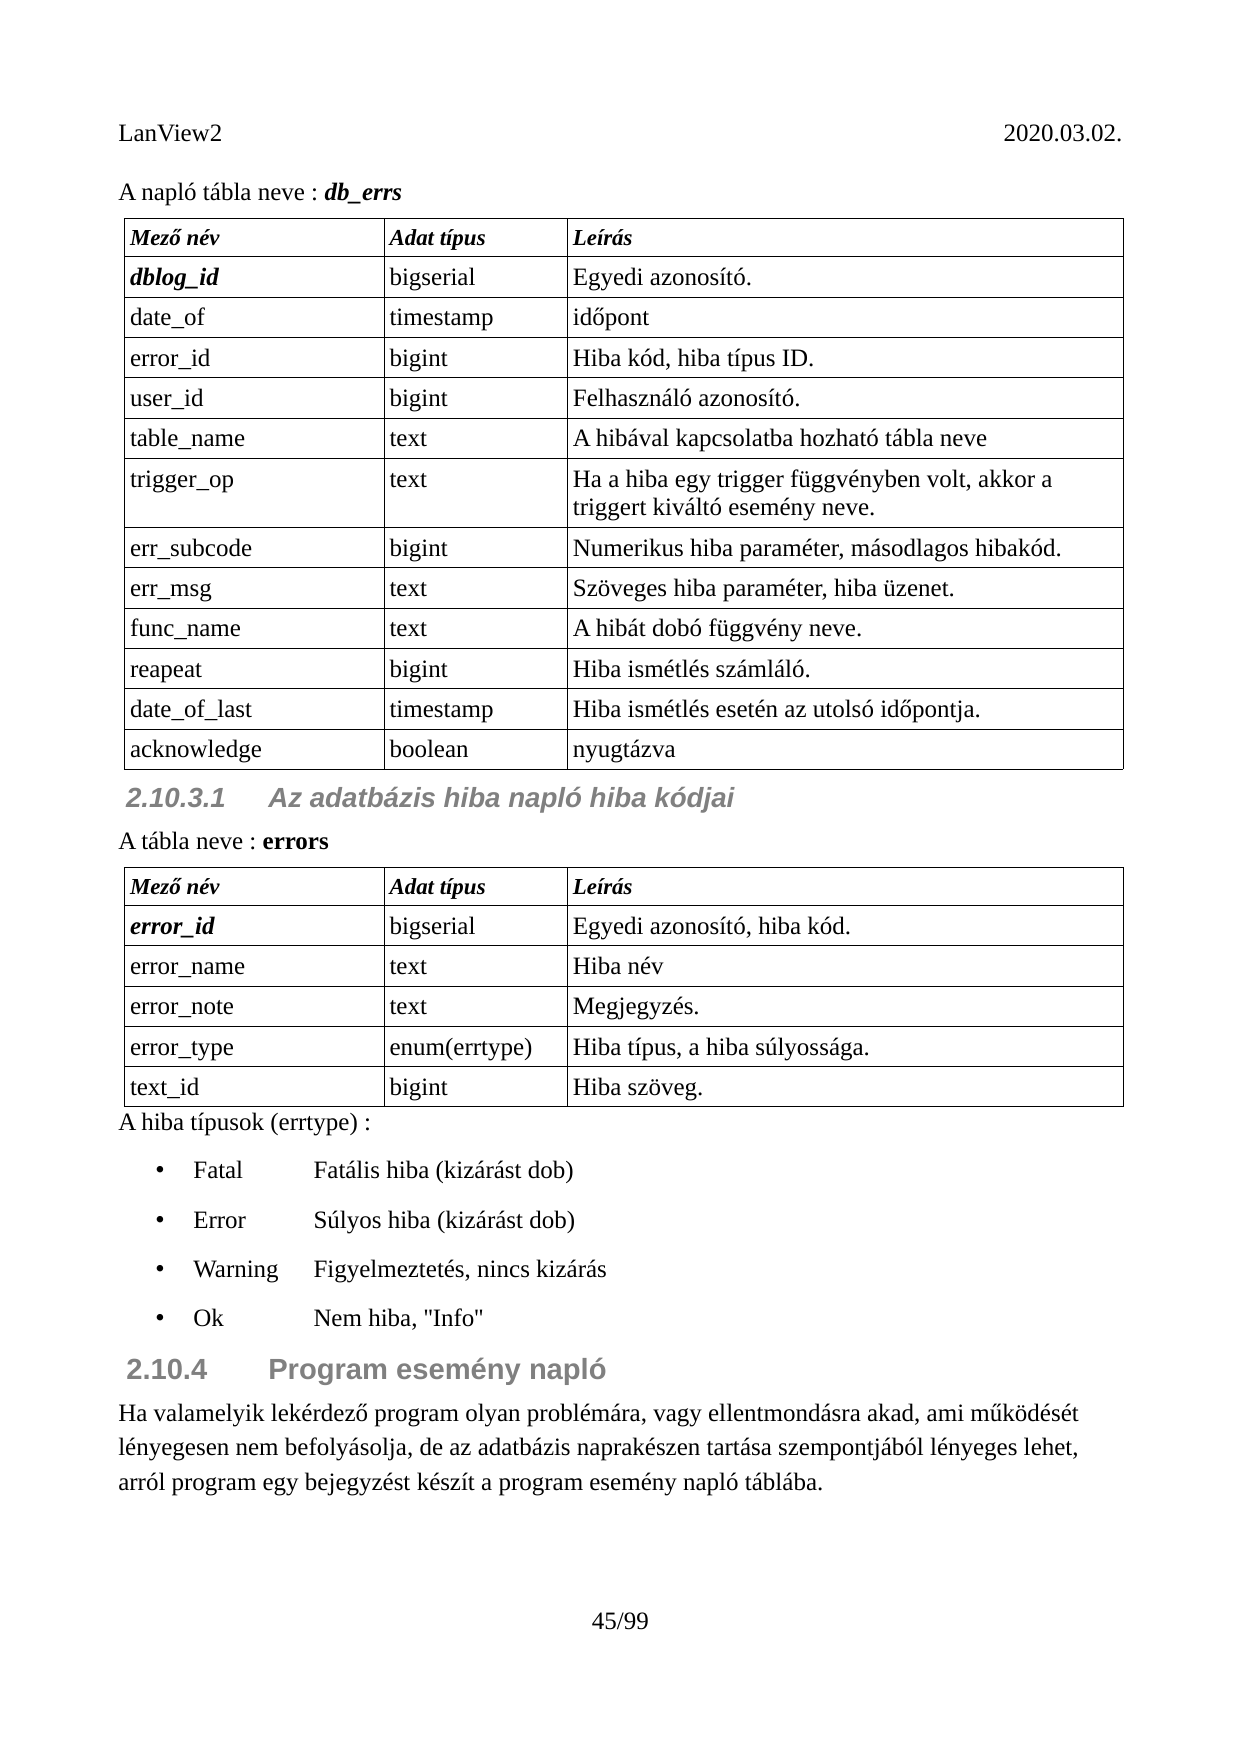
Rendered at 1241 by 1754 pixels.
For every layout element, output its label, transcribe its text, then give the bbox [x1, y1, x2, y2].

subtitle Az adatbázis hiba napló hiba kódjai [118, 781, 1122, 813]
table_cell timestamp [385, 298, 567, 337]
table_cell text_id [125, 1067, 384, 1106]
table_cell text [385, 946, 567, 986]
table_cell trigger_op [125, 459, 384, 527]
table_cell bigint [385, 378, 567, 417]
table_cell date_of_last [125, 689, 384, 728]
table_cell date_of [125, 298, 384, 337]
table_cell Hiba kód, hiba típus ID. [568, 338, 1123, 377]
table_cell error_type [125, 1027, 384, 1066]
table_cell Hiba ismétlés számláló. [568, 649, 1123, 688]
table_cell bigint [385, 528, 567, 567]
text A napló tábla neve : db_errs [118, 177, 1122, 206]
table_header Leírás [568, 868, 1123, 905]
table_cell acknowledge [125, 730, 384, 769]
table_header Leírás [568, 219, 1123, 256]
table_cell Felhasználó azonosító. [568, 378, 1123, 417]
table_cell text [385, 609, 567, 648]
table_cell Hiba típus, a hiba súlyossága. [568, 1027, 1123, 1066]
table_cell Hiba szöveg. [568, 1067, 1123, 1106]
table_cell user_id [125, 378, 384, 417]
table_cell Hiba név [568, 946, 1123, 986]
table_cell enum(errtype) [385, 1027, 567, 1066]
list Ok Nem hiba, ''Info'' [156, 1303, 1122, 1332]
table_cell nyugtázva [568, 730, 1123, 769]
table_cell text [385, 419, 567, 458]
table_cell bigserial [385, 257, 567, 297]
table_cell Hiba ismétlés esetén az utolsó időpontja. [568, 689, 1123, 728]
table_cell bigint [385, 338, 567, 377]
text A hiba típusok (errtype) : [118, 1107, 1122, 1135]
table_cell text [385, 459, 567, 527]
table_cell error_id [125, 906, 384, 945]
table_cell table_name [125, 419, 384, 458]
table_cell A hibával kapcsolatba hozható tábla neve [568, 419, 1123, 458]
table_header Mező név [125, 868, 384, 905]
table_cell bigint [385, 649, 567, 688]
table_cell Ha a hiba egy trigger függvényben volt, akkor a triggert kiváltó esemény neve. [568, 459, 1123, 527]
table_cell dblog_id [125, 257, 384, 297]
list Error Súlyos hiba (kizárást dob) [156, 1205, 1122, 1233]
table_cell error_note [125, 987, 384, 1026]
table_header Adat típus [385, 868, 567, 905]
table_cell A hibát dobó függvény neve. [568, 609, 1123, 648]
table_cell err_subcode [125, 528, 384, 567]
list Fatal Fatális hiba (kizárást dob) [156, 1156, 1122, 1184]
table_cell Szöveges hiba paraméter, hiba üzenet. [568, 568, 1123, 607]
table_cell err_msg [125, 568, 384, 607]
text A tábla neve : errors [118, 826, 1122, 854]
subtitle Program esemény napló [118, 1352, 1122, 1385]
table_cell error_name [125, 946, 384, 986]
table_cell bigserial [385, 906, 567, 945]
text Ha valamelyik lekérdező program olyan problémára, vagy ellentmondásra akad, ami működését lényegesen nem befolyásolja, de az adatbázis naprakészen tartása szempontjából lényeges lehet, arról program egy bejegyzést készít a program esemény napló táblába. [118, 1398, 1122, 1496]
table_cell error_id [125, 338, 384, 377]
table_cell Megjegyzés. [568, 987, 1123, 1026]
table_cell reapeat [125, 649, 384, 688]
table_header Adat típus [385, 219, 567, 256]
table_cell text [385, 568, 567, 607]
table_cell bigint [385, 1067, 567, 1106]
table_header Mező név [125, 219, 384, 256]
table_cell Egyedi azonosító. [568, 257, 1123, 297]
table_cell text [385, 987, 567, 1026]
table_cell Numerikus hiba paraméter, másodlagos hibakód. [568, 528, 1123, 567]
table_cell időpont [568, 298, 1123, 337]
table_cell boolean [385, 730, 567, 769]
table_cell Egyedi azonosító, hiba kód. [568, 906, 1123, 945]
table_cell timestamp [385, 689, 567, 728]
list Warning Figyelmeztetés, nincs kizárás [156, 1254, 1122, 1282]
table_cell func_name [125, 609, 384, 648]
